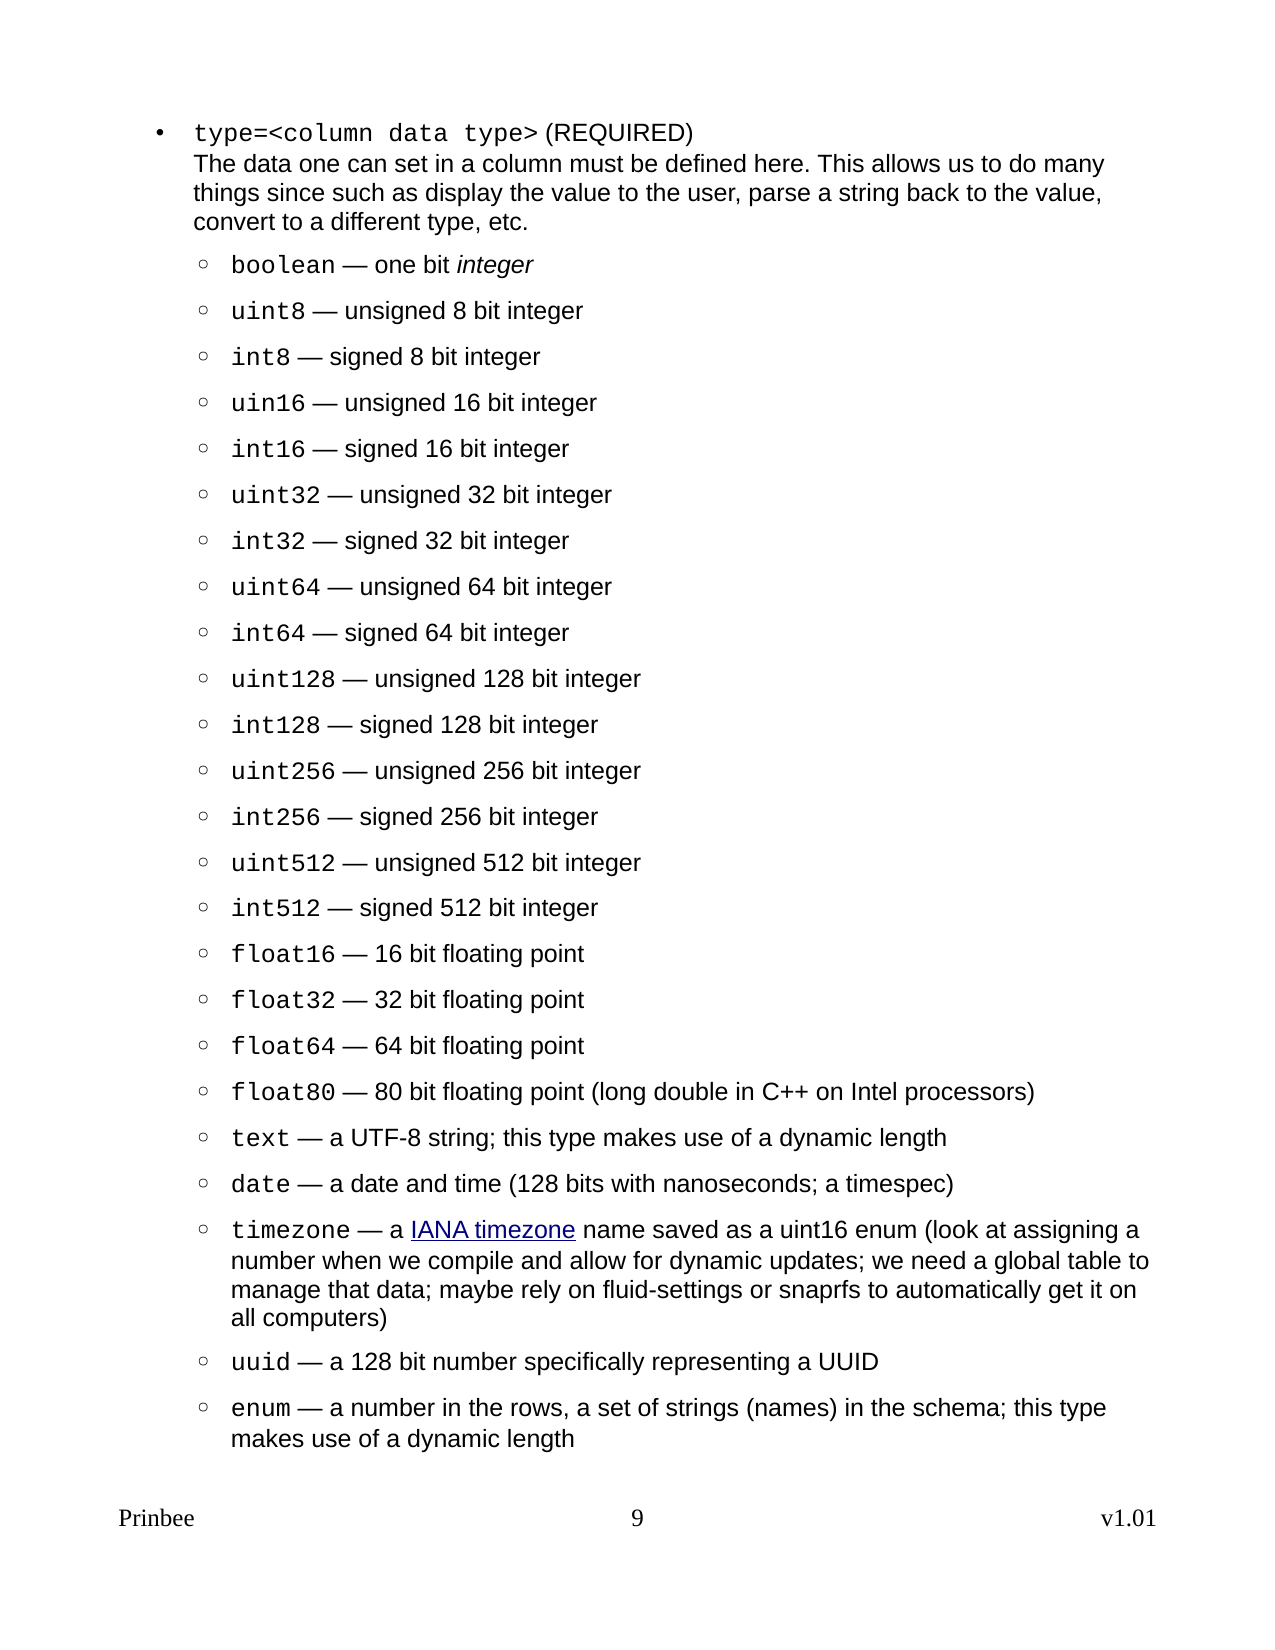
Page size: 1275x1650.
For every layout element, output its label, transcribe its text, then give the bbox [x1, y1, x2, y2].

list uint8 — unsigned 8 bit integer [193, 296, 1157, 327]
list int256 — signed 256 bit integer [193, 802, 1157, 832]
list uint128 — unsigned 128 bit integer [193, 664, 1157, 695]
list int8 — signed 8 bit integer [193, 342, 1157, 373]
list float64 — 64 bit floating point [193, 1031, 1157, 1062]
list uuid — a 128 bit number specifically representing a UUID [193, 1347, 1157, 1378]
list int128 — signed 128 bit integer [193, 710, 1157, 741]
list int64 — signed 64 bit integer [193, 618, 1157, 649]
list boolean — one bit integer [193, 250, 1157, 281]
list int16 — signed 16 bit integer [193, 434, 1157, 465]
list type=<column data type> (REQUIRED) The data one can set in a column must be defined here. This allows us to do many things since such as display the value to the user, parse a string back to the value, convert to a different type, etc. [156, 118, 1157, 235]
list timezone — a IANA timezone name saved as a uint16 enum (look at assigning a number when we compile and allow for dynamic updates; we need a global table to manage that data; maybe rely on fluid-settings or snaprfs to automatically get it on all computers) [193, 1215, 1157, 1332]
list text — a UTF-8 string; this type makes use of a dynamic length [193, 1123, 1157, 1154]
list float16 — 16 bit floating point [193, 939, 1157, 970]
list date — a date and time (128 bits with nanoseconds; a timespec) [193, 1169, 1157, 1200]
list int512 — signed 512 bit integer [193, 893, 1157, 924]
list uint512 — unsigned 512 bit integer [193, 847, 1157, 878]
list uint256 — unsigned 256 bit integer [193, 756, 1157, 787]
list uin16 — unsigned 16 bit integer [193, 388, 1157, 419]
list enum — a number in the rows, a set of strings (names) in the schema; this type makes use of a dynamic length [193, 1393, 1157, 1453]
list float80 — 80 bit floating point (long double in C++ on Intel processors) [193, 1077, 1157, 1108]
list int32 — signed 32 bit integer [193, 526, 1157, 557]
list uint64 — unsigned 64 bit integer [193, 572, 1157, 603]
list uint32 — unsigned 32 bit integer [193, 480, 1157, 511]
list float32 — 32 bit floating point [193, 985, 1157, 1016]
